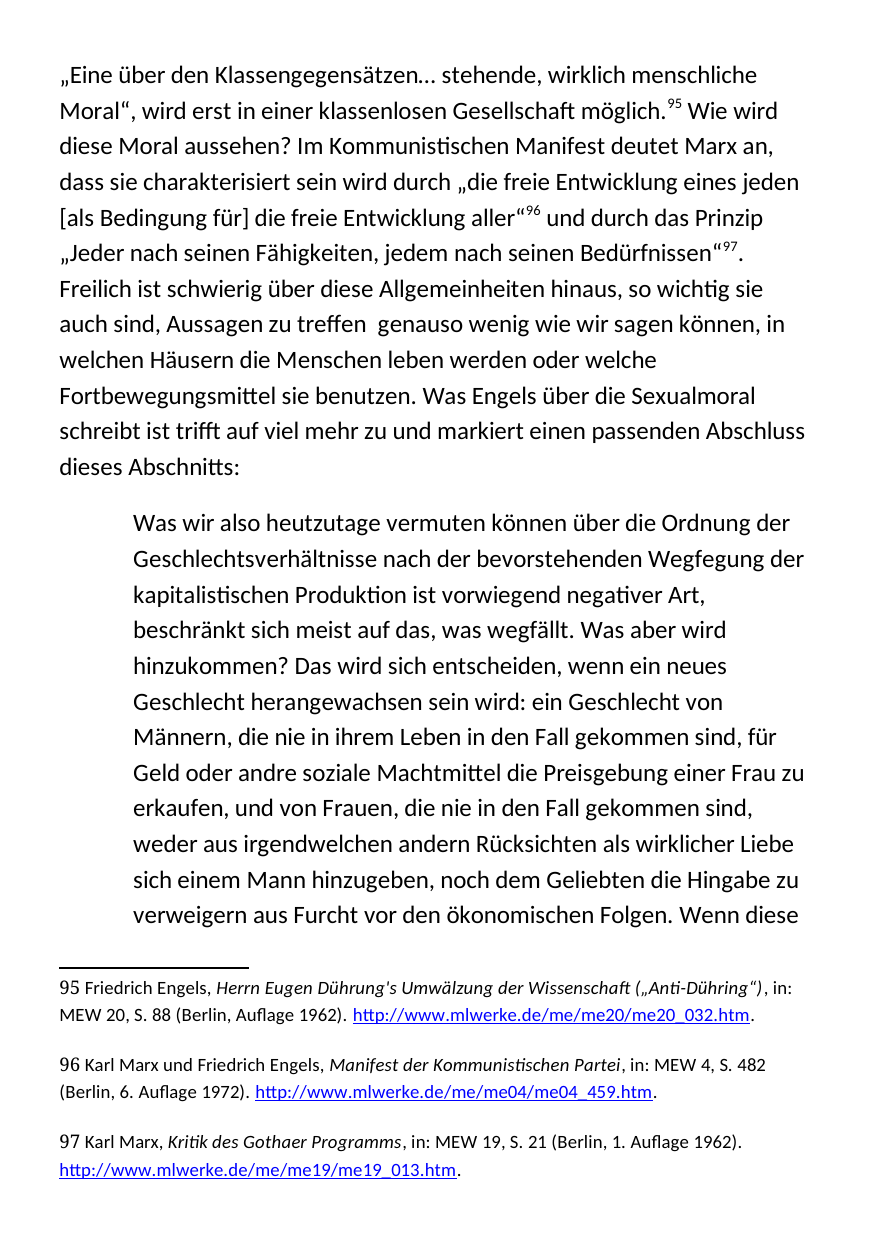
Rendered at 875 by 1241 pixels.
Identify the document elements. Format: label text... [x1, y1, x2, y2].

text Friedrich Engels, Herrn Eugen Dührung's Umwälzung der Wissenschaft („Anti-Dühring“), in: MEW 20, S. 88 (Berlin, Auflage 1962). http://www.mlwerke.de/me/me20/me20_032.htm. [59, 974, 815, 1027]
text „Eine über den Klassengegensätzen… stehende, wirklich menschliche Moral“, wird erst in einer klassenlosen Gesellschaft möglich. Wie wird diese Moral aussehen? Im Kommunistischen Manifest deutet Marx an, dass sie charakterisiert sein wird durch „die freie Entwicklung eines jeden [als Bedingung für] die freie Entwicklung aller“ und durch das Prinzip „Jeder nach seinen Fähigkeiten, jedem nach seinen Bedürfnissen“. Freilich ist schwierig über diese Allgemeinheiten hinaus, so wichtig sie auch sind, Aussagen zu treffen ­ genauso wenig wie wir sagen können, in welchen Häusern die Menschen leben werden oder welche Fortbewegungsmittel sie benutzen. Was Engels über die Sexualmoral schreibt ist trifft auf viel mehr zu und markiert einen passenden Abschluss dieses Abschnitts: [59, 59, 815, 482]
text Was wir also heutzutage vermuten können über die Ordnung der Geschlechtsverhältnisse nach der bevorstehenden Wegfegung der kapitalistischen Produktion ist vorwiegend negativer Art, beschränkt sich meist auf das, was wegfällt. Was aber wird hinzukommen? Das wird sich entscheiden, wenn ein neues Geschlecht herangewachsen sein wird: ein Geschlecht von Männern, die nie in ihrem Leben in den Fall gekommen sind, für Geld oder andre soziale Machtmittel die Preisgebung einer Frau zu erkaufen, und von Frauen, die nie in den Fall gekommen sind, weder aus irgendwelchen andern Rücksichten als wirklicher Liebe sich einem Mann hinzugeben, noch dem Geliebten die Hingabe zu verweigern aus Furcht vor den ökonomischen Folgen. Wenn diese [133, 507, 815, 930]
text Karl Marx, Kritik des Gothaer Programms, in: MEW 19, S. 21 (Berlin, 1. Auflage 1962). http://www.mlwerke.de/me/me19/me19_013.htm. [59, 1128, 815, 1181]
text Karl Marx und Friedrich Engels, Manifest der Kommunistischen Partei, in: MEW 4, S. 482 (Berlin, 6. Auflage 1972). http://www.mlwerke.de/me/me04/me04_459.htm. [59, 1051, 815, 1104]
